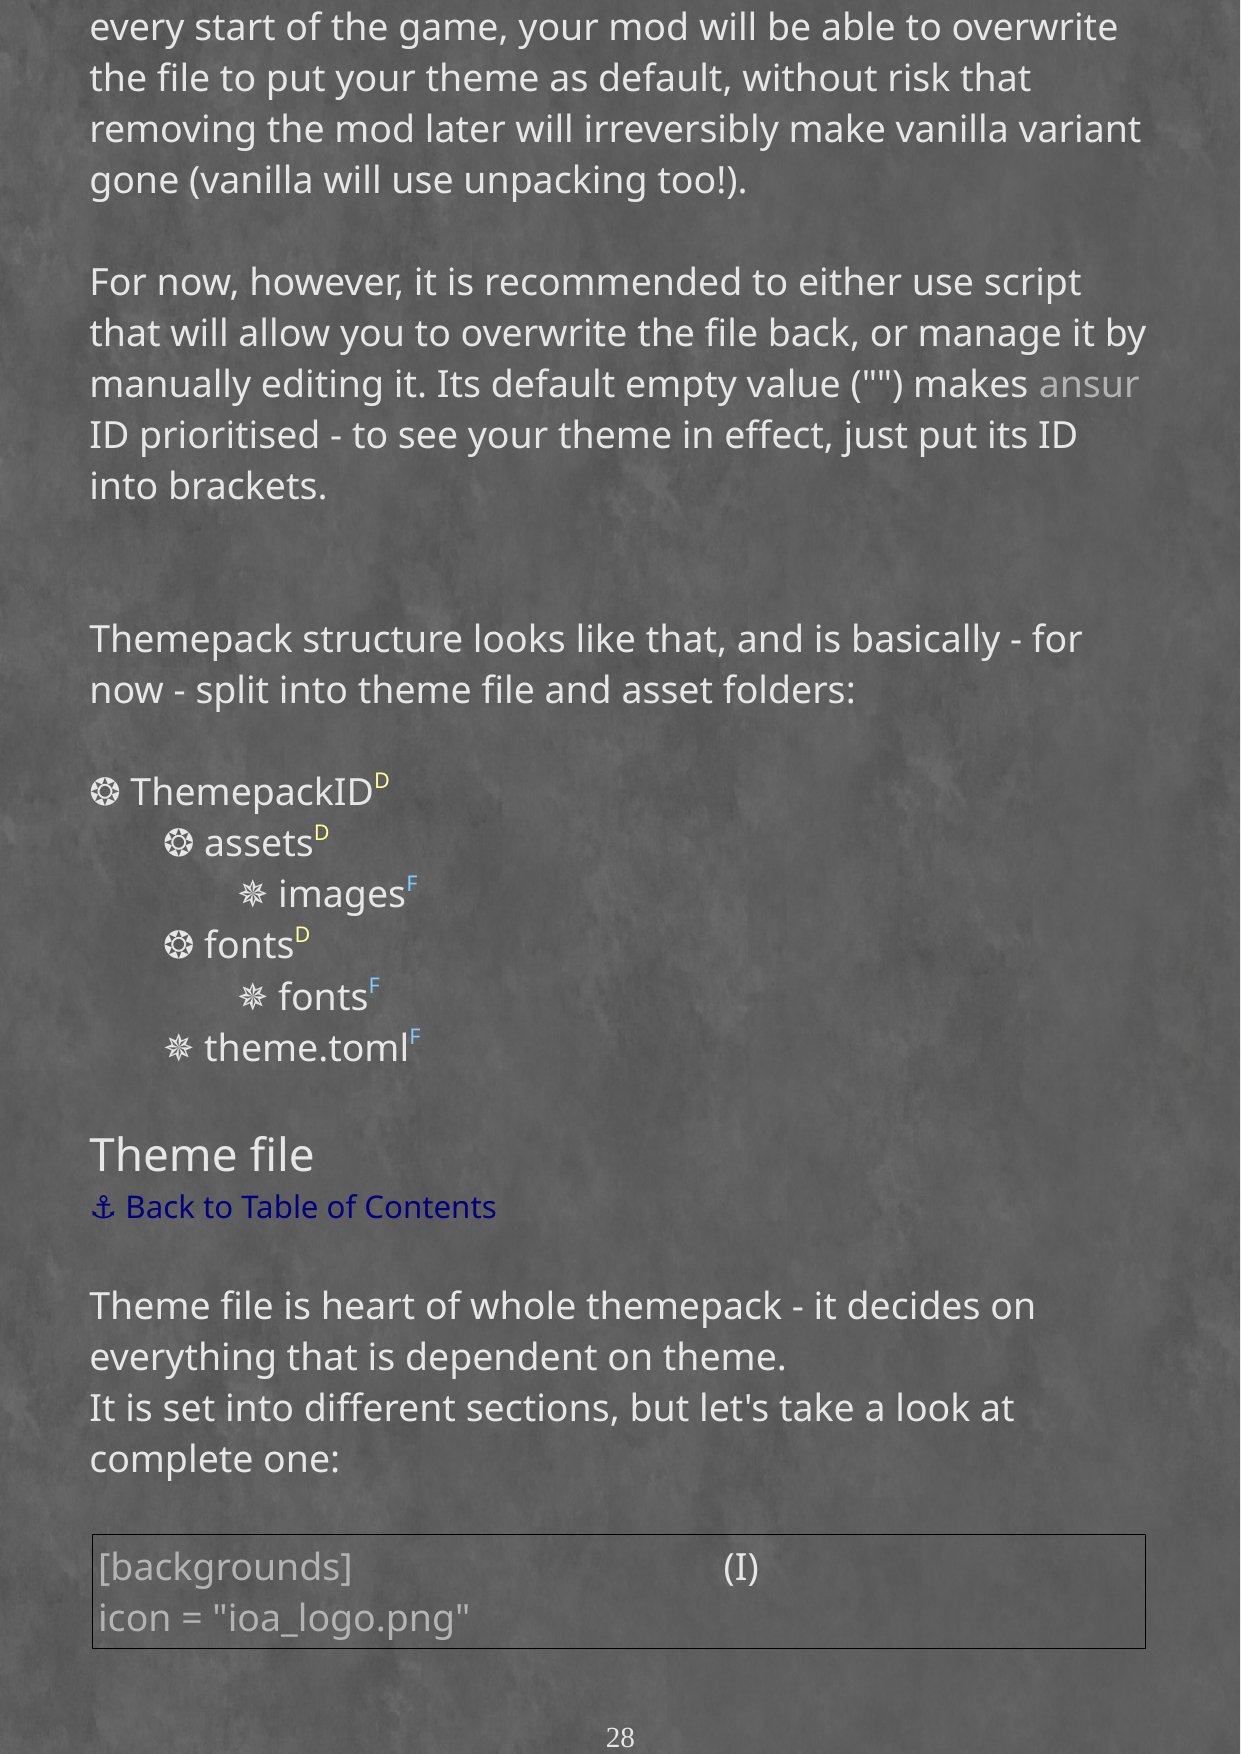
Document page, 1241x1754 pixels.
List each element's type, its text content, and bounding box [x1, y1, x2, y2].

text ✵ fontsF [89, 970, 1151, 1021]
text ❂ ThemepackIDD [89, 766, 1151, 817]
text For now, however, it is recommended to either use script that will allow you to overwrite the file back, or manage it by manually editing it. Its default empty value ("") makes ansur ID prioritised - to see your theme in effect, just put its ID into brackets. [89, 255, 1151, 510]
text ✵ theme.tomlF [89, 1021, 1151, 1072]
text ✵ imagesF [89, 868, 1151, 919]
text ❂ assetsD [89, 817, 1151, 868]
text Theme file [89, 1123, 1151, 1185]
text Themepack structure looks like that, and is basically - for now - split into theme file and asset folders: [89, 612, 1151, 714]
picture [0, 0, 1241, 1754]
text every start of the game, your mod will be able to overwrite the file to put your theme as default, without risk that removing the mod later will irreversibly make vanilla variant gone (vanilla will use unpacking too!). [89, 0, 1151, 204]
text Theme file is heart of whole themepack - it decides on everything that is dependent on theme. [89, 1279, 1151, 1381]
table_header [backgrounds] (I) icon = "ioa_logo.png" [93, 1535, 1145, 1648]
text It is set into different sections, but let's take a look at complete one: [89, 1381, 1151, 1483]
text ⚓ Back to Table of Contents [89, 1185, 1151, 1228]
text ❂ fontsD [89, 919, 1151, 970]
